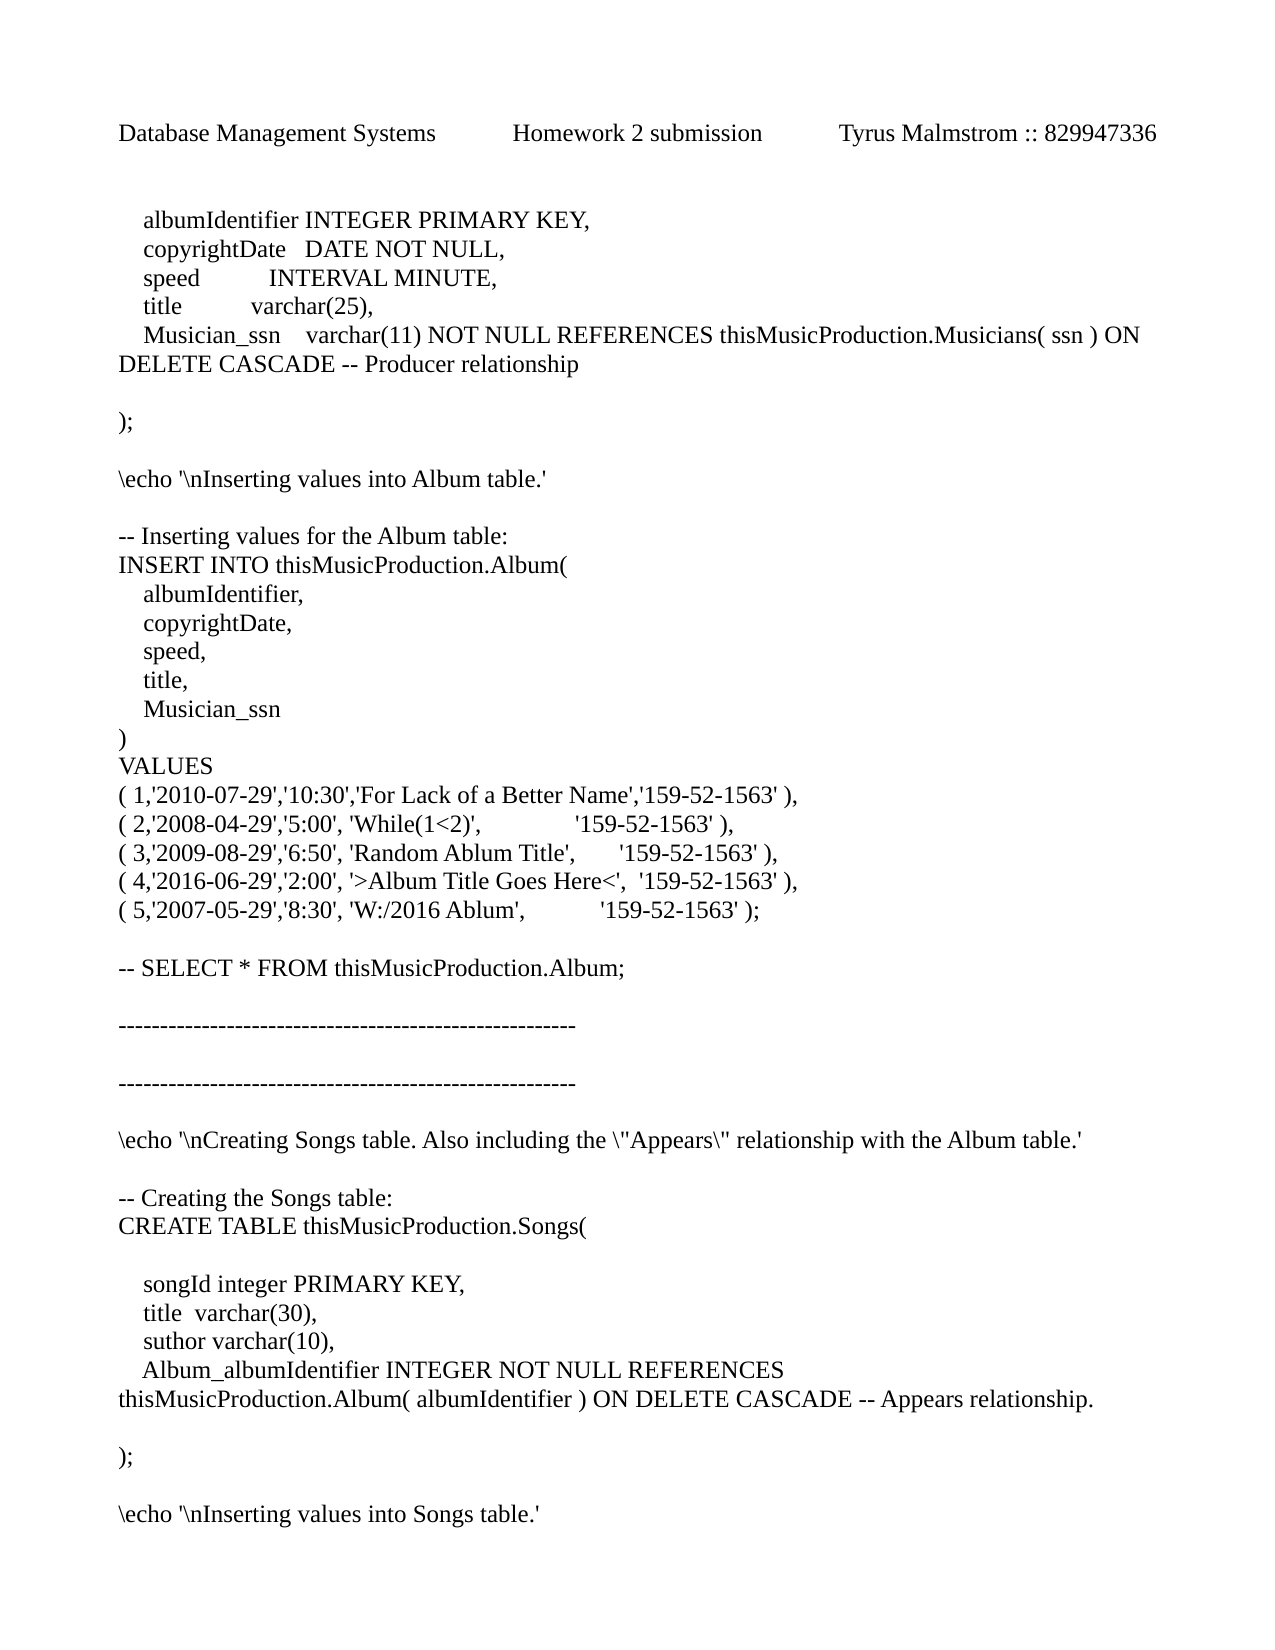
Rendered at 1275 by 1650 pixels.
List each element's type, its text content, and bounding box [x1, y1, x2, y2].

text songId integer PRIMARY KEY, [118, 1269, 1157, 1298]
text title varchar(30), [118, 1298, 1157, 1326]
text CREATE TABLE thisMusicProduction.Songs( [118, 1211, 1157, 1240]
text \echo '\nCreating Songs table. Also including the \"Appears\" relationship with the Album table.' [118, 1125, 1157, 1154]
text \echo '\nInserting values into Songs table.' [118, 1499, 1157, 1528]
text ------------------------------------------------------- [118, 1010, 1157, 1039]
text -- SELECT * FROM thisMusicProduction.Album; [118, 953, 1157, 981]
text copyrightDate DATE NOT NULL, [118, 234, 1157, 263]
text ); [118, 1441, 1157, 1470]
text copyrightDate, [118, 608, 1157, 636]
text ) [118, 723, 1157, 751]
text speed, [118, 636, 1157, 665]
text albumIdentifier INTEGER PRIMARY KEY, [118, 205, 1157, 234]
text ( 5,'2007-05-29','8:30', 'W:/2016 Ablum', '159-52-1563' ); [118, 895, 1157, 924]
text title, [118, 665, 1157, 694]
text INSERT INTO thisMusicProduction.Album( [118, 550, 1157, 579]
text Musician_ssn [118, 694, 1157, 723]
text VALUES [118, 751, 1157, 780]
text ------------------------------------------------------- [118, 1068, 1157, 1096]
text ( 2,'2008-04-29','5:00', 'While(1<2)', '159-52-1563' ), [118, 809, 1157, 838]
text -- Creating the Songs table: [118, 1183, 1157, 1211]
text Musician_ssn varchar(11) NOT NULL REFERENCES thisMusicProduction.Musicians( ssn ) ON DELETE CASCADE -- Producer relationship [118, 320, 1157, 378]
text ); [118, 406, 1157, 435]
text title varchar(25), [118, 291, 1157, 320]
text ( 4,'2016-06-29','2:00', '>Album Title Goes Here<', '159-52-1563' ), [118, 866, 1157, 895]
text Album_albumIdentifier INTEGER NOT NULL REFERENCES thisMusicProduction.Album( albumIdentifier ) ON DELETE CASCADE -- Appears relationship. [118, 1355, 1157, 1413]
text ( 1,'2010-07-29','10:30','For Lack of a Better Name','159-52-1563' ), [118, 780, 1157, 809]
text albumIdentifier, [118, 579, 1157, 608]
text suthor varchar(10), [118, 1326, 1157, 1355]
text -- Inserting values for the Album table: [118, 521, 1157, 550]
text \echo '\nInserting values into Album table.' [118, 464, 1157, 493]
text speed INTERVAL MINUTE, [118, 263, 1157, 291]
text ( 3,'2009-08-29','6:50', 'Random Ablum Title', '159-52-1563' ), [118, 838, 1157, 866]
